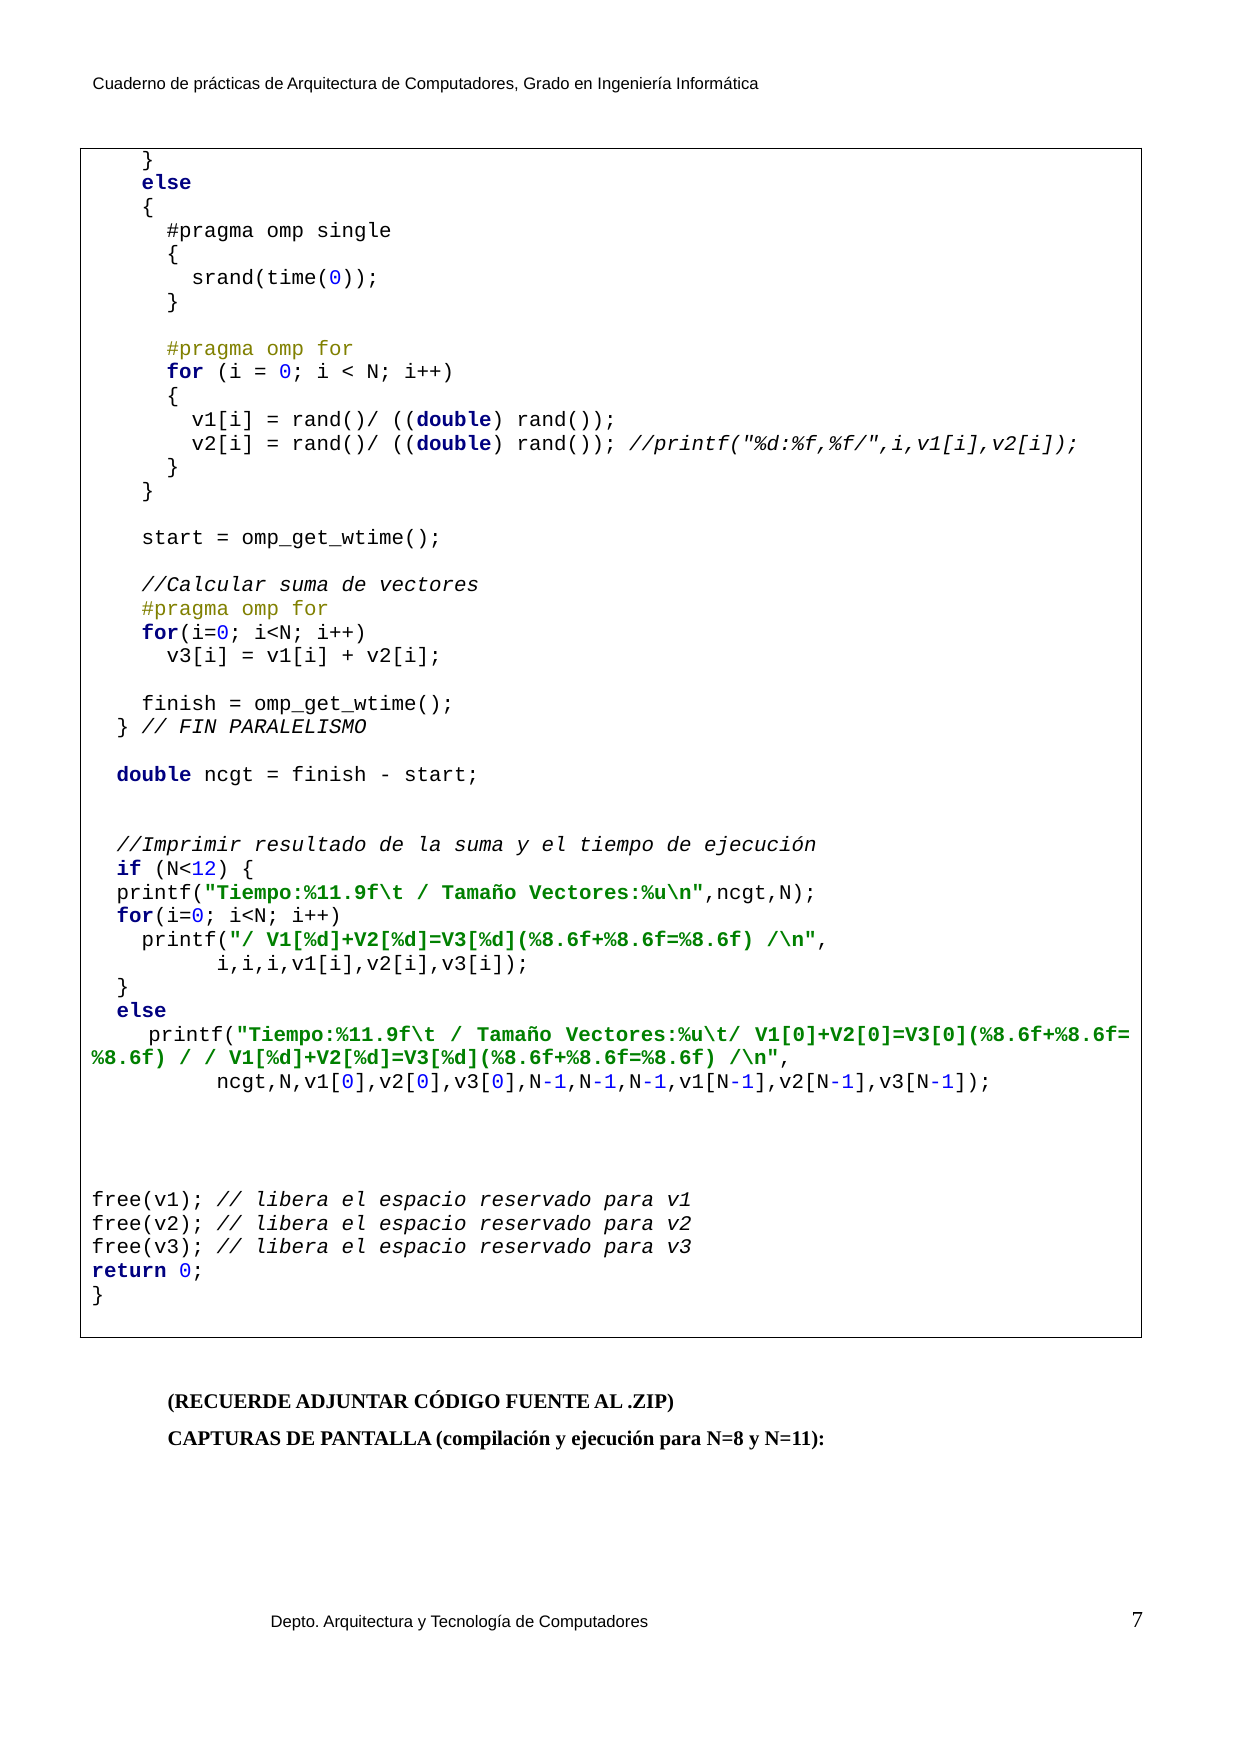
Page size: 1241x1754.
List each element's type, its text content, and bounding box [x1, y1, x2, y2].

table_header } else { #pragma omp single { srand(time(0)); } #pragma omp for for (i = 0; i < N; i++) { v1[i] = rand()/ ((double) rand()); v2[i] = rand()/ ((double) rand()); //printf("%d:%f,%f/",i,v1[i],v2[i]); } } start = omp_get_wtime(); //Calcular suma de vectores #pragma omp for for(i=0; i<N; i++) v3[i] = v1[i] + v2[i]; finish = omp_get_wtime(); } // FIN PARALELISMO double ncgt = finish - start; //Imprimir resultado de la suma y el tiempo de ejecución if (N<12) { printf("Tiempo:%11.9f\t / Tamaño Vectores:%u\n",ncgt,N); for(i=0; i<N; i++) printf("/ V1[%d]+V2[%d]=V3[%d](%8.6f+%8.6f=%8.6f) /\n", i,i,i,v1[i],v2[i],v3[i]); } else printf("Tiempo:%11.9f\t / Tamaño Vectores:%u\t/ V1[0]+V2[0]=V3[0](%8.6f+%8.6f=%8.6f) / / V1[%d]+V2[%d]=V3[%d](%8.6f+%8.6f=%8.6f) /\n", ncgt,N,v1[0],v2[0],v3[0],N-1,N-1,N-1,v1[N-1],v2[N-1],v3[N-1]); free(v1); // libera el espacio reservado para v1 free(v2); // libera el espacio reservado para v2 free(v3); // libera el espacio reservado para v3 return 0; } [81, 149, 1141, 1337]
text CAPTURAS DE PANTALLA (compilación y ejecución para N=8 y N=11): [167, 1426, 1143, 1450]
text (RECUERDE ADJUNTAR CÓDIGO FUENTE AL .ZIP) [167, 1389, 1143, 1413]
